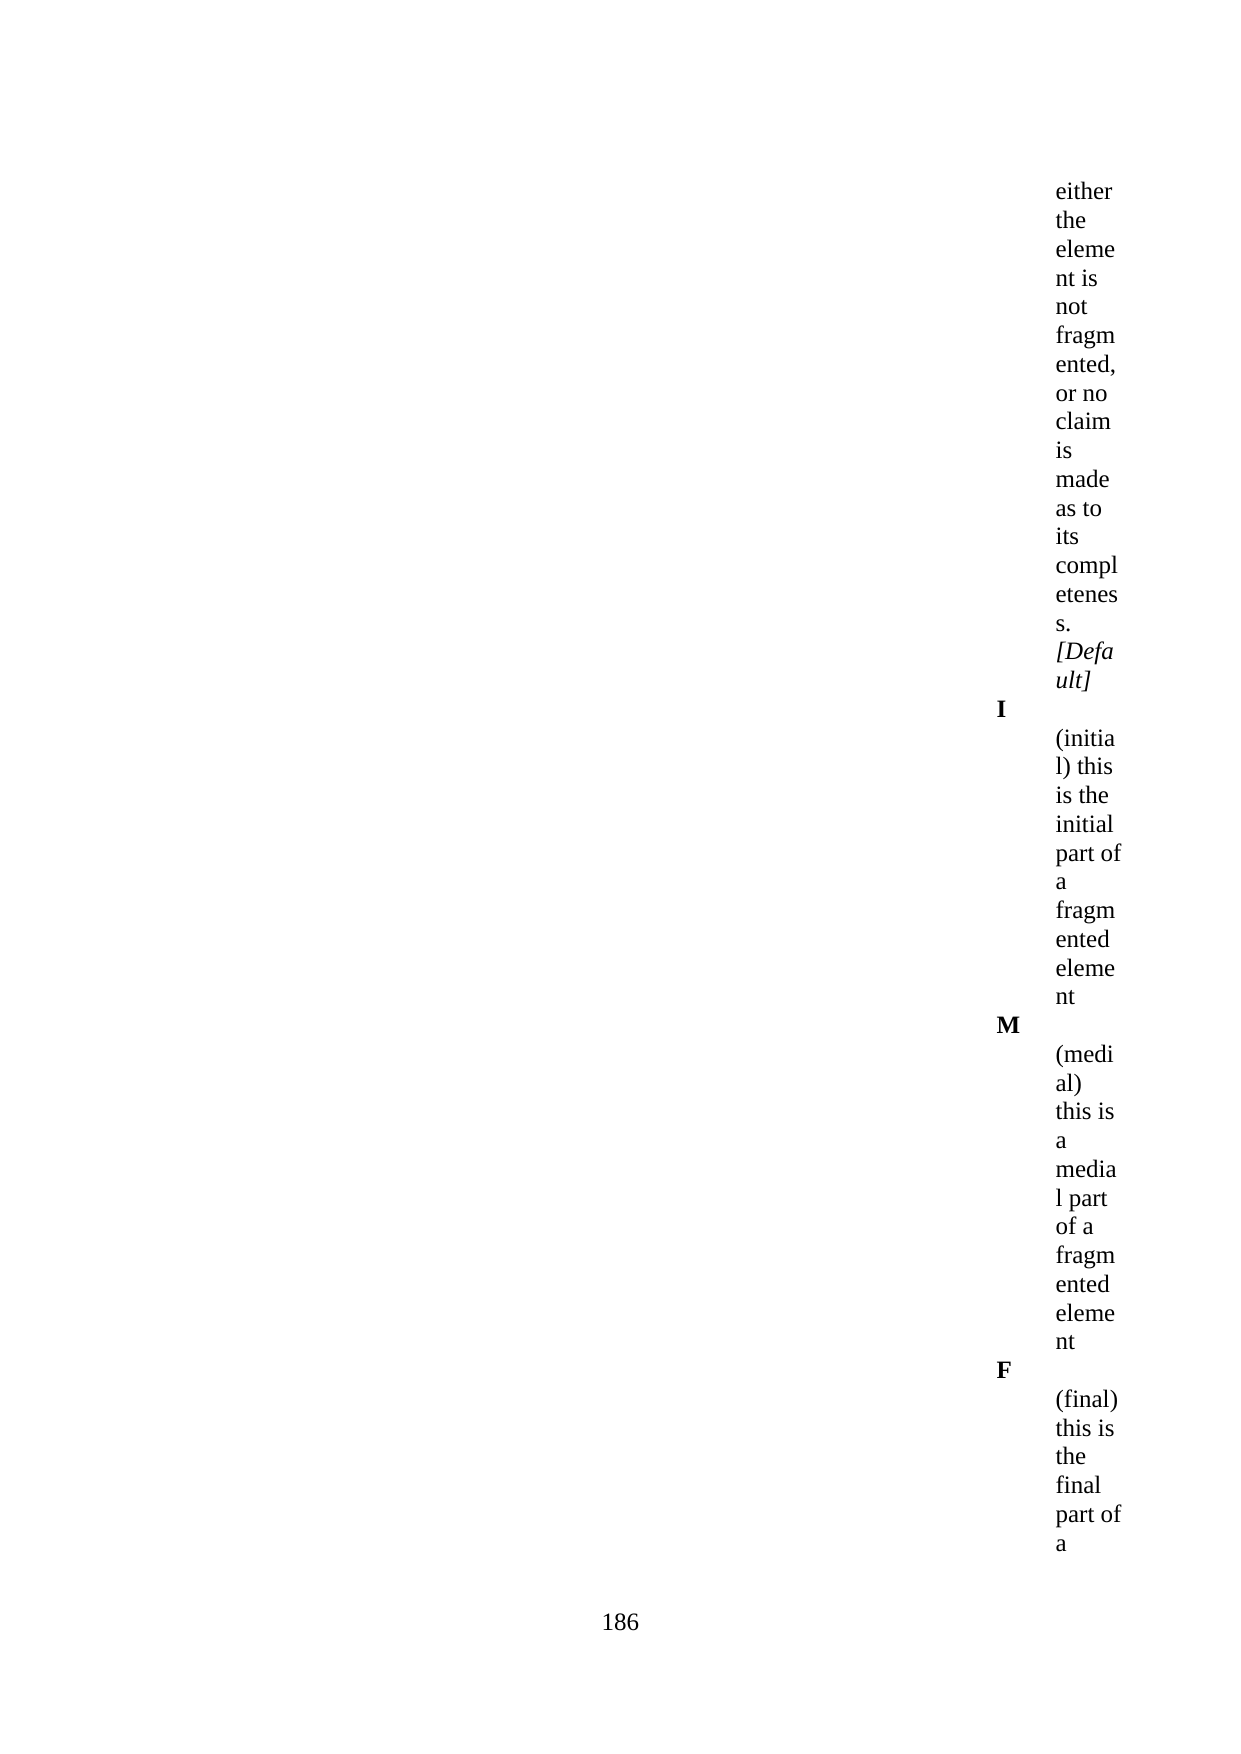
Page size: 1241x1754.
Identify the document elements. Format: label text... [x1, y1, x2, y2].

table_cell [118, 176, 620, 1556]
table_cell [871, 176, 996, 1556]
table_cell either the element is not fragmented, or no claim is made as to its completeness.[Default] I (initial) this is the initial part of a fragmented element M (medial) this is a medial part of a fragmented element F (final) this is the final part of a [996, 176, 1122, 1556]
table_header [620, 176, 871, 1556]
